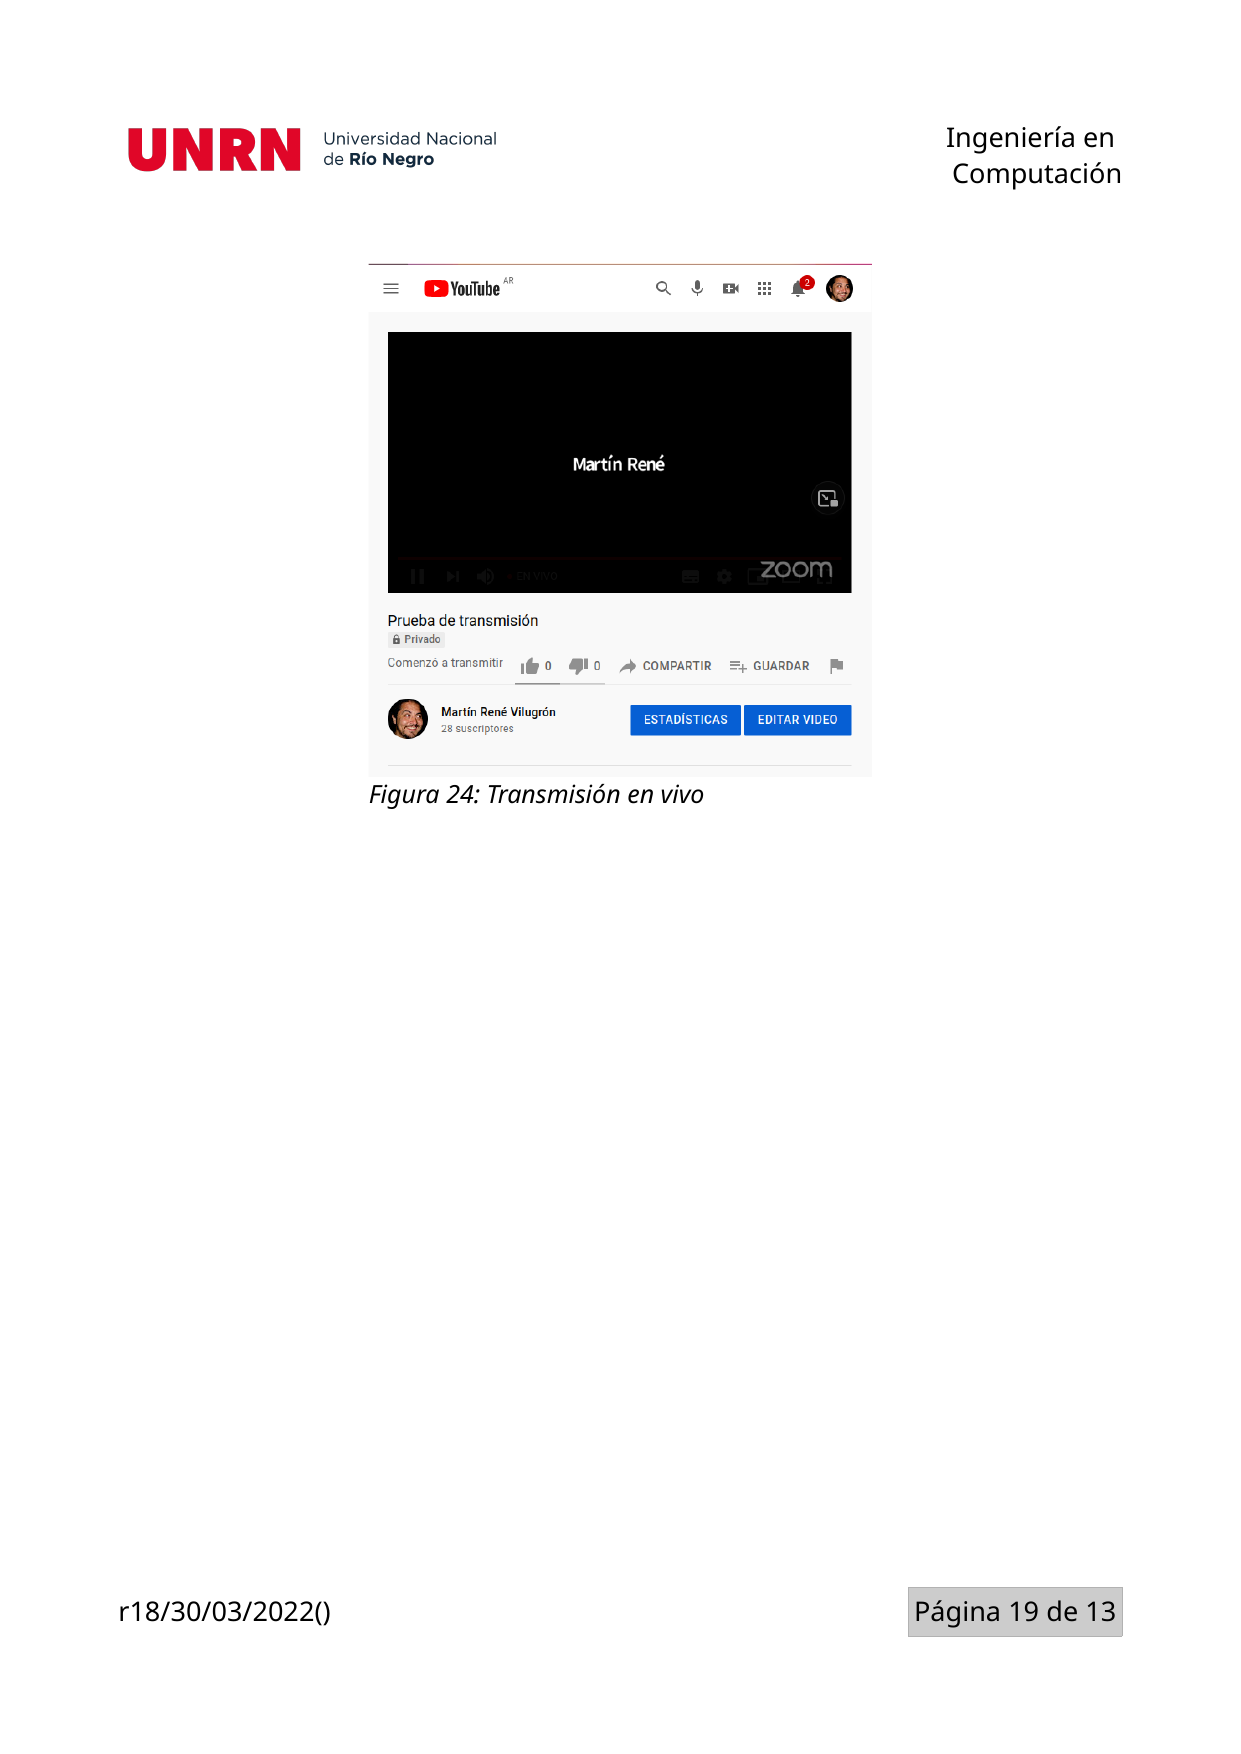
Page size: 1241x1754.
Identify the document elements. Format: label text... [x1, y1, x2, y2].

picture [368, 263, 872, 777]
picture [118, 118, 505, 180]
text Figura 24: Transmisión en vivo [368, 777, 872, 811]
